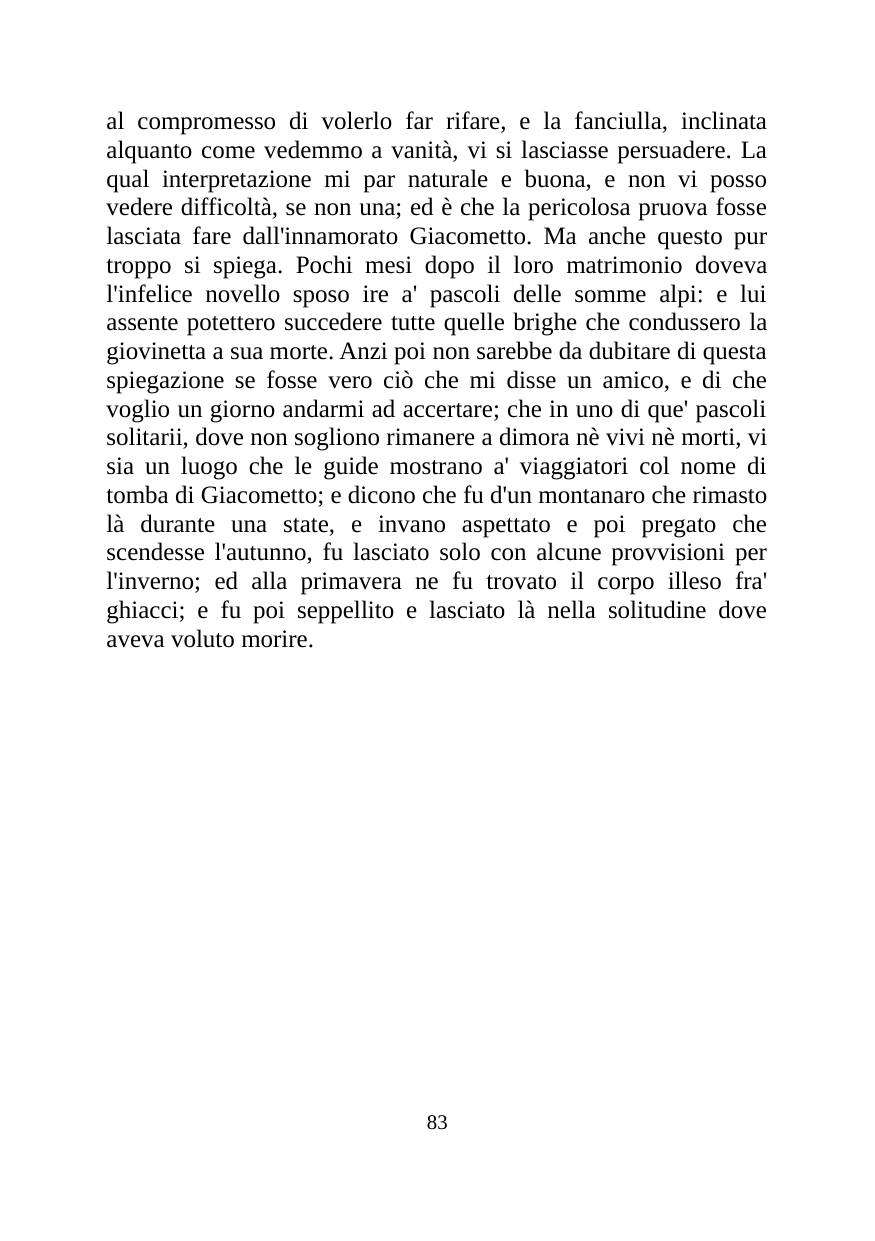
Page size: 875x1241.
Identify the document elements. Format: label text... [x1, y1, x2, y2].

text al compromesso di volerlo far rifare, e la fanciulla, inclinata alquanto come vedemmo a vanità, vi si lasciasse persuadere. La qual interpretazione mi par naturale e buona, e non vi posso vedere difficoltà, se non una; ed è che la pericolosa pruova fosse lasciata fare dall'innamorato Giacometto. Ma anche questo pur troppo si spiega. Pochi mesi dopo il loro matrimonio doveva l'infelice novello sposo ire a' pascoli delle somme alpi: e lui assente potettero succedere tutte quelle brighe che condussero la giovinetta a sua morte. Anzi poi non sarebbe da dubitare di questa spiegazione se fosse vero ciò che mi disse un amico, e di che voglio un giorno andarmi ad accertare; che in uno di que' pascoli solitarii, dove non sogliono rimanere a dimora nè vivi nè morti, vi sia un luogo che le guide mostrano a' viaggiatori col nome di tomba di Giacometto; e dicono che fu d'un montanaro che rimasto là durante una state, e invano aspettato e poi pregato che scendesse l'autunno, fu lasciato solo con alcune provvisioni per l'inverno; ed alla primavera ne fu trovato il corpo illeso fra' ghiacci; e fu poi seppellito e lasciato là nella solitudine dove aveva voluto morire. [106, 106, 768, 652]
